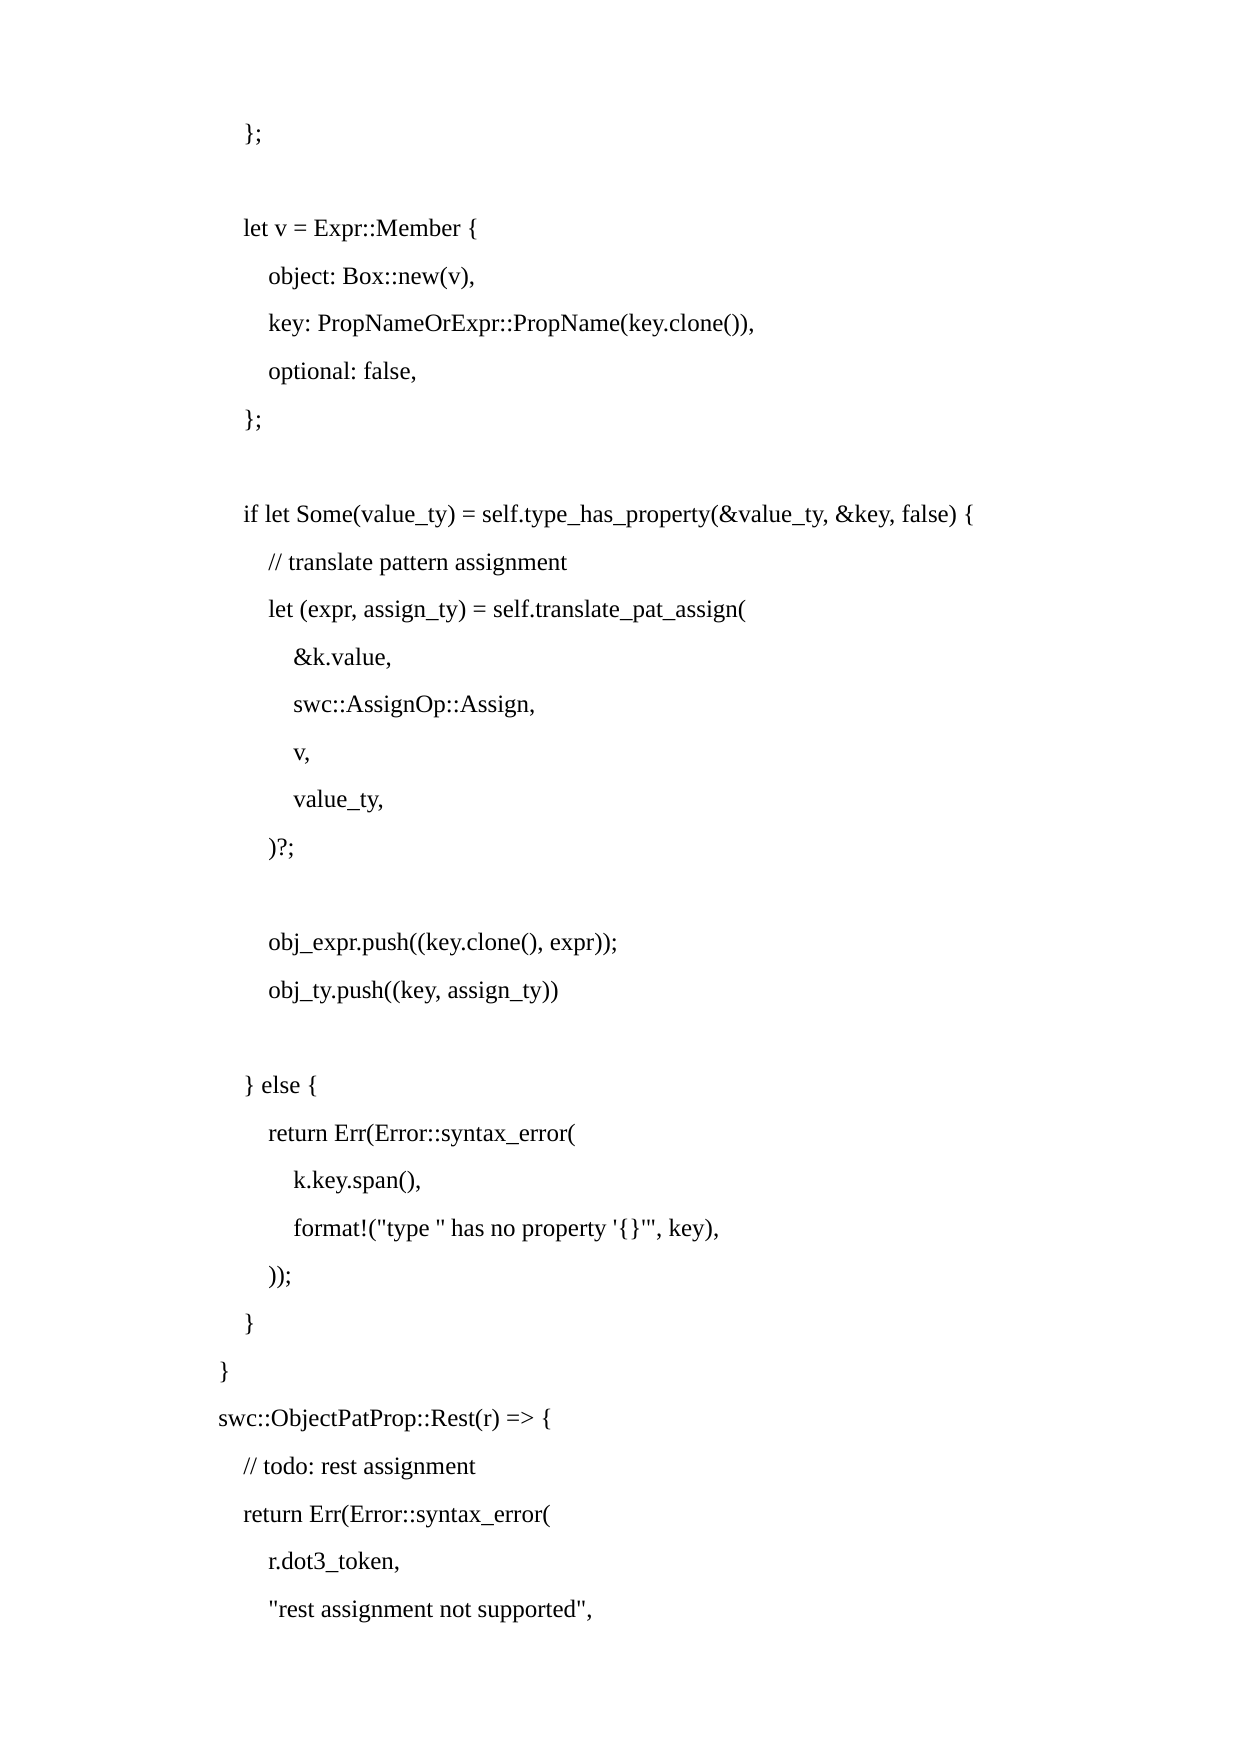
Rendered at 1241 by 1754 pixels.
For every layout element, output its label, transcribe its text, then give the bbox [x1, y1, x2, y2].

text } else { [118, 1070, 1122, 1099]
text if let Some(value_ty) = self.type_has_property(&value_ty, &key, false) { [118, 499, 1122, 528]
text let v = Expr::Member { [118, 213, 1122, 242]
text }; [118, 404, 1122, 432]
text optional: false, [118, 356, 1122, 385]
text obj_ty.push((key, assign_ty)) [118, 975, 1122, 1004]
text r.dot3_token, [118, 1546, 1122, 1575]
text value_ty, [118, 784, 1122, 813]
text let (expr, assign_ty) = self.translate_pat_assign( [118, 594, 1122, 623]
text )?; [118, 832, 1122, 861]
text v, [118, 737, 1122, 766]
text // todo: rest assignment [118, 1451, 1122, 1480]
text format!("type '' has no property '{}'", key), [118, 1213, 1122, 1242]
text } [118, 1308, 1122, 1337]
text &k.value, [118, 642, 1122, 671]
text "rest assignment not supported", [118, 1594, 1122, 1623]
text key: PropNameOrExpr::PropName(key.clone()), [118, 308, 1122, 337]
text return Err(Error::syntax_error( [118, 1499, 1122, 1527]
text swc::AssignOp::Assign, [118, 689, 1122, 718]
text )); [118, 1261, 1122, 1289]
text obj_expr.push((key.clone(), expr)); [118, 927, 1122, 956]
text object: Box::new(v), [118, 261, 1122, 290]
text }; [118, 118, 1122, 147]
text k.key.span(), [118, 1165, 1122, 1194]
text return Err(Error::syntax_error( [118, 1118, 1122, 1147]
text } [118, 1356, 1122, 1384]
text // translate pattern assignment [118, 547, 1122, 575]
text swc::ObjectPatProp::Rest(r) => { [118, 1403, 1122, 1432]
